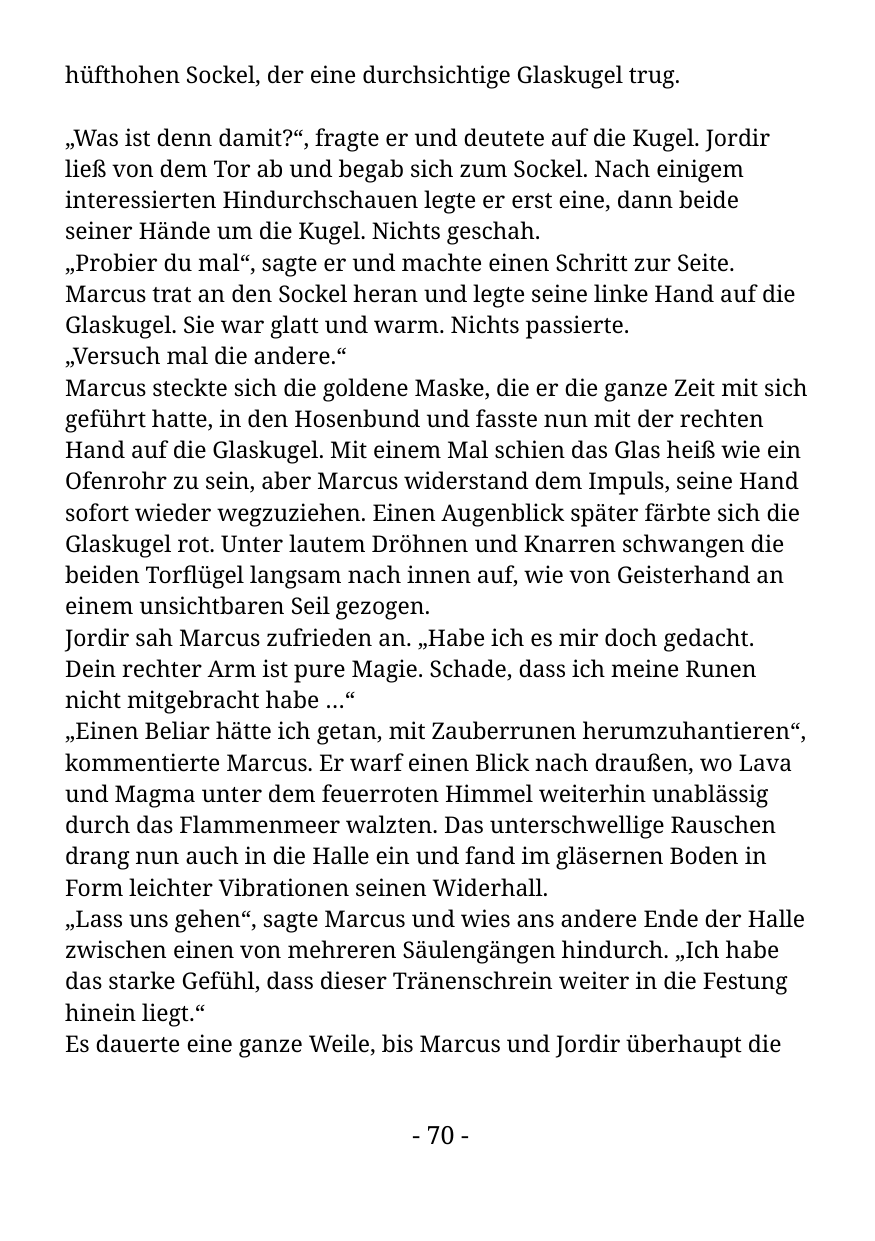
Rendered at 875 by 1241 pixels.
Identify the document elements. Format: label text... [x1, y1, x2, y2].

text „Was ist denn damit?“, fragte er und deutete auf die Kugel. Jordir ließ von dem Tor ab und begab sich zum Sockel. Nach einigem interessierten Hindurchschauen legte er erst eine, dann beide seiner Hände um die Kugel. Nichts geschah. [65, 122, 809, 247]
text „Versuch mal die andere.“ [65, 340, 809, 372]
text Marcus steckte sich die goldene Maske, die er die ganze Zeit mit sich geführt hatte, in den Hosenbund und fasste nun mit der rechten Hand auf die Glaskugel. Mit einem Mal schien das Glas heiß wie ein Ofenrohr zu sein, aber Marcus widerstand dem Impuls, seine Hand sofort wieder wegzuziehen. Einen Augenblick später färbte sich die Glaskugel rot. Unter lautem Dröhnen und Knarren schwangen die beiden Torflügel langsam nach innen auf, wie von Geisterhand an einem unsichtbaren Seil gezogen. [65, 372, 809, 622]
text Jordir sah Marcus zufrieden an. „Habe ich es mir doch gedacht. Dein rechter Arm ist pure Magie. Schade, dass ich meine Runen nicht mitgebracht habe …“ [65, 622, 809, 715]
text „Einen Beliar hätte ich getan, mit Zauberrunen herumzuhantieren“, kommentierte Marcus. Er warf einen Blick nach draußen, wo Lava und Magma unter dem feuerroten Himmel weiterhin unablässig durch das Flammenmeer walzten. Das unterschwellige Rauschen drang nun auch in die Halle ein und fand im gläsernen Boden in Form leichter Vibrationen seinen Widerhall. [65, 715, 809, 903]
text „Lass uns gehen“, sagte Marcus und wies ans andere Ende der Halle zwischen einen von mehreren Säulengängen hindurch. „Ich habe das starke Gefühl, dass dieser Tränenschrein weiter in die Festung hinein liegt.“ [65, 903, 809, 1028]
text Es dauerte eine ganze Weile, bis Marcus und Jordir überhaupt die [65, 1028, 809, 1059]
text „Probier du mal“, sagte er und machte einen Schritt zur Seite. Marcus trat an den Sockel heran und legte seine linke Hand auf die Glaskugel. Sie war glatt und warm. Nichts passierte. [65, 247, 809, 340]
text hüfthohen Sockel, der eine durchsichtige Glaskugel trug. [65, 59, 809, 90]
